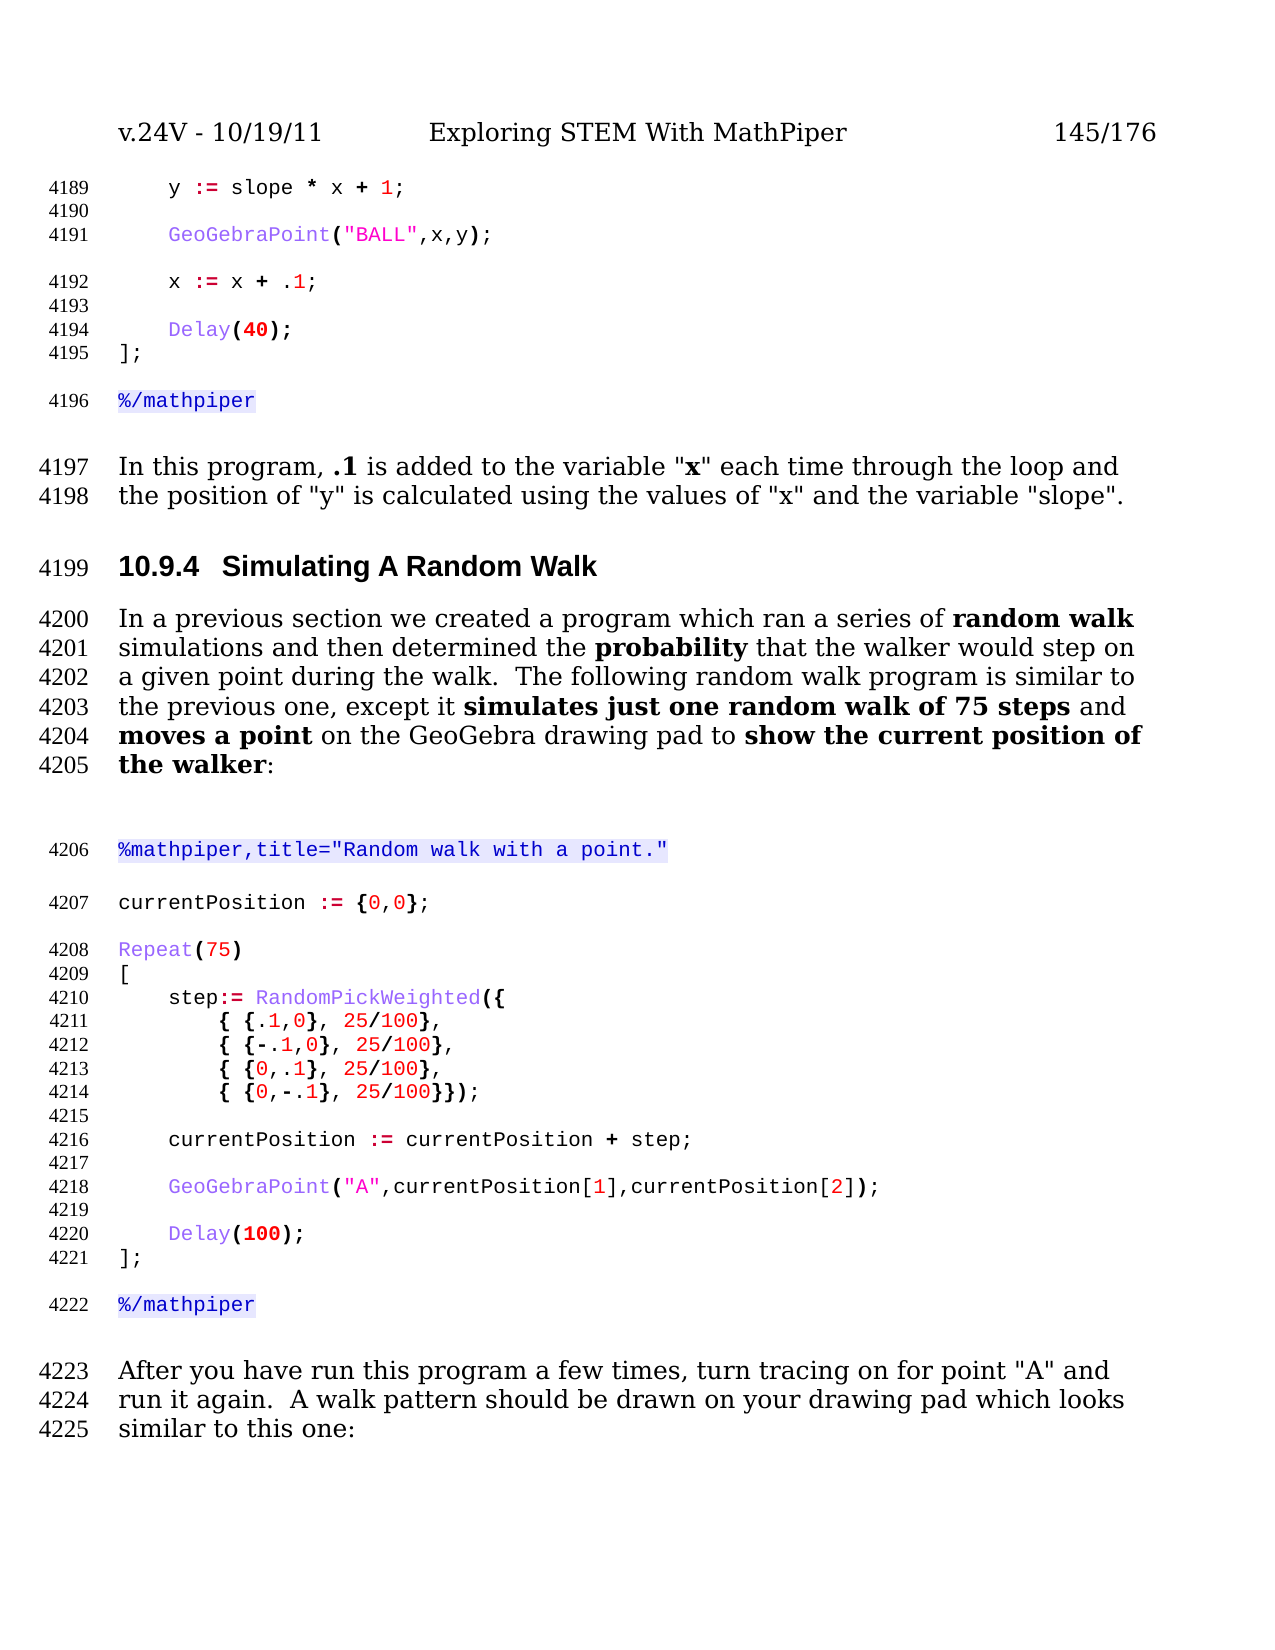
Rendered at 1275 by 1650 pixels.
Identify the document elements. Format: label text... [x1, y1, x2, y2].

text y := slope * x + 1; [118, 177, 1157, 200]
text { {.1,0}, 25/100}, [118, 1010, 1157, 1034]
text Delay(100); [118, 1223, 1157, 1247]
text currentPosition := {0,0}; [118, 892, 1157, 916]
text GeoGebraPoint("A",currentPosition[1],currentPosition[2]); [118, 1176, 1157, 1199]
text x := x + .1; [118, 271, 1157, 295]
text currentPosition := currentPosition + step; [118, 1128, 1157, 1152]
text GeoGebraPoint("BALL",x,y); [118, 224, 1157, 248]
text After you have run this program a few times, turn tracing on for point "A" and run it again. A walk pattern should be drawn on your drawing pad which looks similar to this one: [118, 1356, 1157, 1444]
text In this program, .1 is added to the variable "x" each time through the loop and the position of "y" is calculated using the values of "x" and the variable "slope". [118, 452, 1157, 510]
text %mathpiper,title="Random walk with a point." [118, 839, 1157, 863]
text %/mathpiper [118, 1294, 1157, 1318]
text Delay(40); [118, 319, 1157, 342]
text { {-.1,0}, 25/100}, [118, 1034, 1157, 1058]
text %/mathpiper [118, 389, 1157, 413]
text ]; [118, 1247, 1157, 1270]
subtitle Simulating A Random Walk [118, 549, 1157, 583]
text In a previous section we created a program which ran a series of random walk simulations and then determined the probability that the walker would step on a given point during the walk. The following random walk program is similar to the previous one, except it simulates just one random walk of 75 steps and moves a point on the GeoGebra drawing pad to show the current position of the walker: [118, 604, 1157, 780]
text ]; [118, 342, 1157, 366]
text Repeat(75) [118, 939, 1157, 963]
text step:= RandomPickWeighted({ [118, 987, 1157, 1010]
text [ [118, 963, 1157, 987]
text { {0,-.1}, 25/100}}); [118, 1081, 1157, 1105]
text { {0,.1}, 25/100}, [118, 1058, 1157, 1081]
